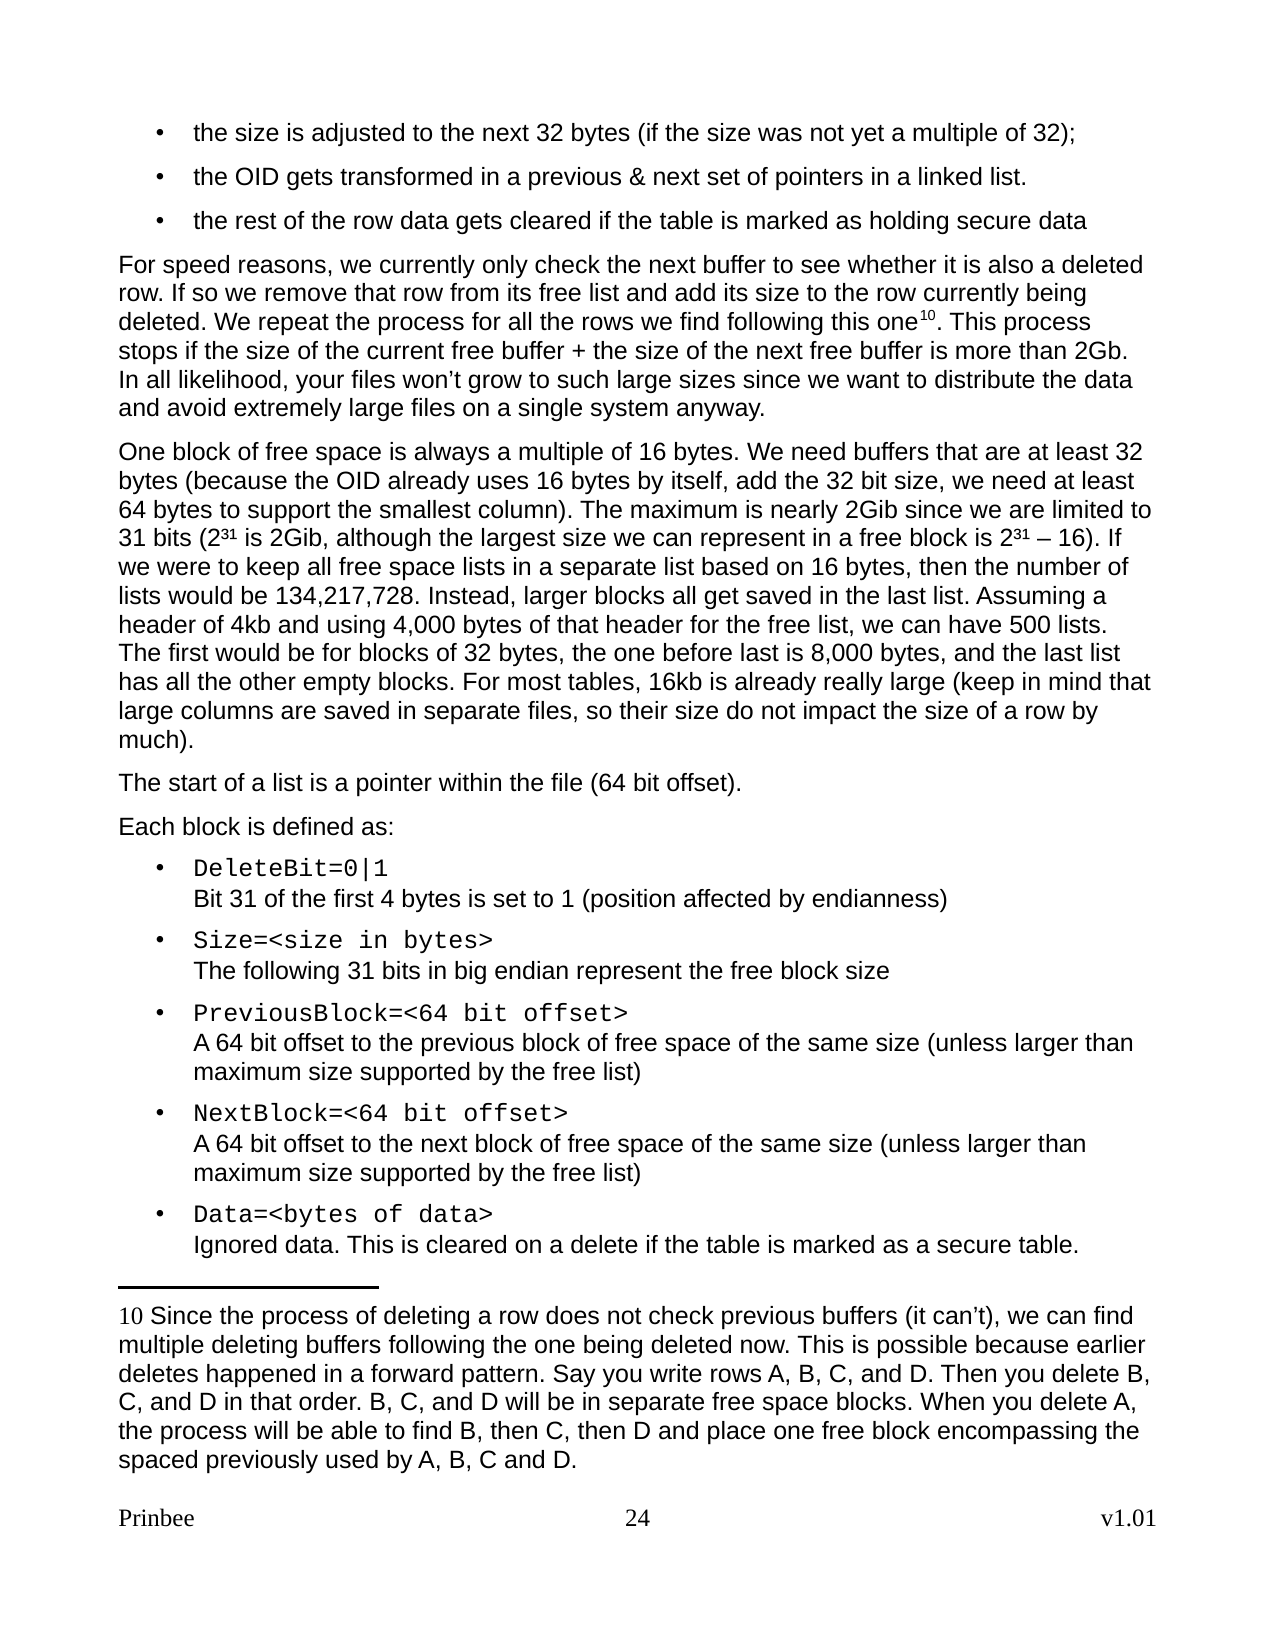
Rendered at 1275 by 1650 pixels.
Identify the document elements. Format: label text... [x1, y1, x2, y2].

list DeleteBit=0|1 Bit 31 of the first 4 bytes is set to 1 (position affected by endianness) [156, 856, 1157, 913]
text One block of free space is always a multiple of 16 bytes. We need buffers that are at least 32 bytes (because the OID already uses 16 bytes by itself, add the 32 bit size, we need at least 64 bytes to support the smallest column). The maximum is nearly 2Gib since we are limited to 31 bits (2³¹ is 2Gib, although the largest size we can represent in a free block is 2³¹ – 16). If we were to keep all free space lists in a separate list based on 16 bytes, then the number of lists would be 134,217,728. Instead, larger blocks all get saved in the last list. Assuming a header of 4kb and using 4,000 bytes of that header for the free list, we can have 500 lists. The first would be for blocks of 32 bytes, the one before last is 8,000 bytes, and the last list has all the other empty blocks. For most tables, 16kb is already really large (keep in mind that large columns are saved in separate files, so their size do not impact the size of a row by much). [118, 437, 1157, 753]
text Since the process of deleting a row does not check previous buffers (it can’t), we can find multiple deleting buffers following the one being deleted now. This is possible because earlier deletes happened in a forward pattern. Say you write rows A, B, C, and D. Then you delete B, C, and D in that order. B, C, and D will be in separate free space blocks. When you delete A, the process will be able to find B, then C, then D and place one free block encompassing the spaced previously used by A, B, C and D. [118, 1301, 1157, 1474]
list the size is adjusted to the next 32 bytes (if the size was not yet a multiple of 32); [156, 118, 1157, 147]
text Each block is defined as: [118, 812, 1157, 841]
list the rest of the row data gets cleared if the table is marked as holding secure data [156, 206, 1157, 235]
list PreviousBlock=<64 bit offset> A 64 bit offset to the previous block of free space of the same size (unless larger than maximum size supported by the free list) [156, 1000, 1157, 1086]
text The start of a list is a pointer within the file (64 bit offset). [118, 768, 1157, 797]
text For speed reasons, we currently only check the next buffer to see whether it is also a deleted row. If so we remove that row from its free list and add its size to the row currently being deleted. We repeat the process for all the rows we find following this one. This process stops if the size of the current free buffer + the size of the next free buffer is more than 2Gb. In all likelihood, your files won’t grow to such large sizes since we want to distribute the data and avoid extremely large files on a single system anyway. [118, 250, 1157, 422]
list NextBlock=<64 bit offset> A 64 bit offset to the next block of free space of the same size (unless larger than maximum size supported by the free list) [156, 1101, 1157, 1187]
list Size=<size in bytes> The following 31 bits in big endian represent the free block size [156, 928, 1157, 985]
list the OID gets transformed in a previous & next set of pointers in a linked list. [156, 162, 1157, 191]
list Data=<bytes of data> Ignored data. This is cleared on a delete if the table is marked as a secure table. [156, 1202, 1157, 1259]
